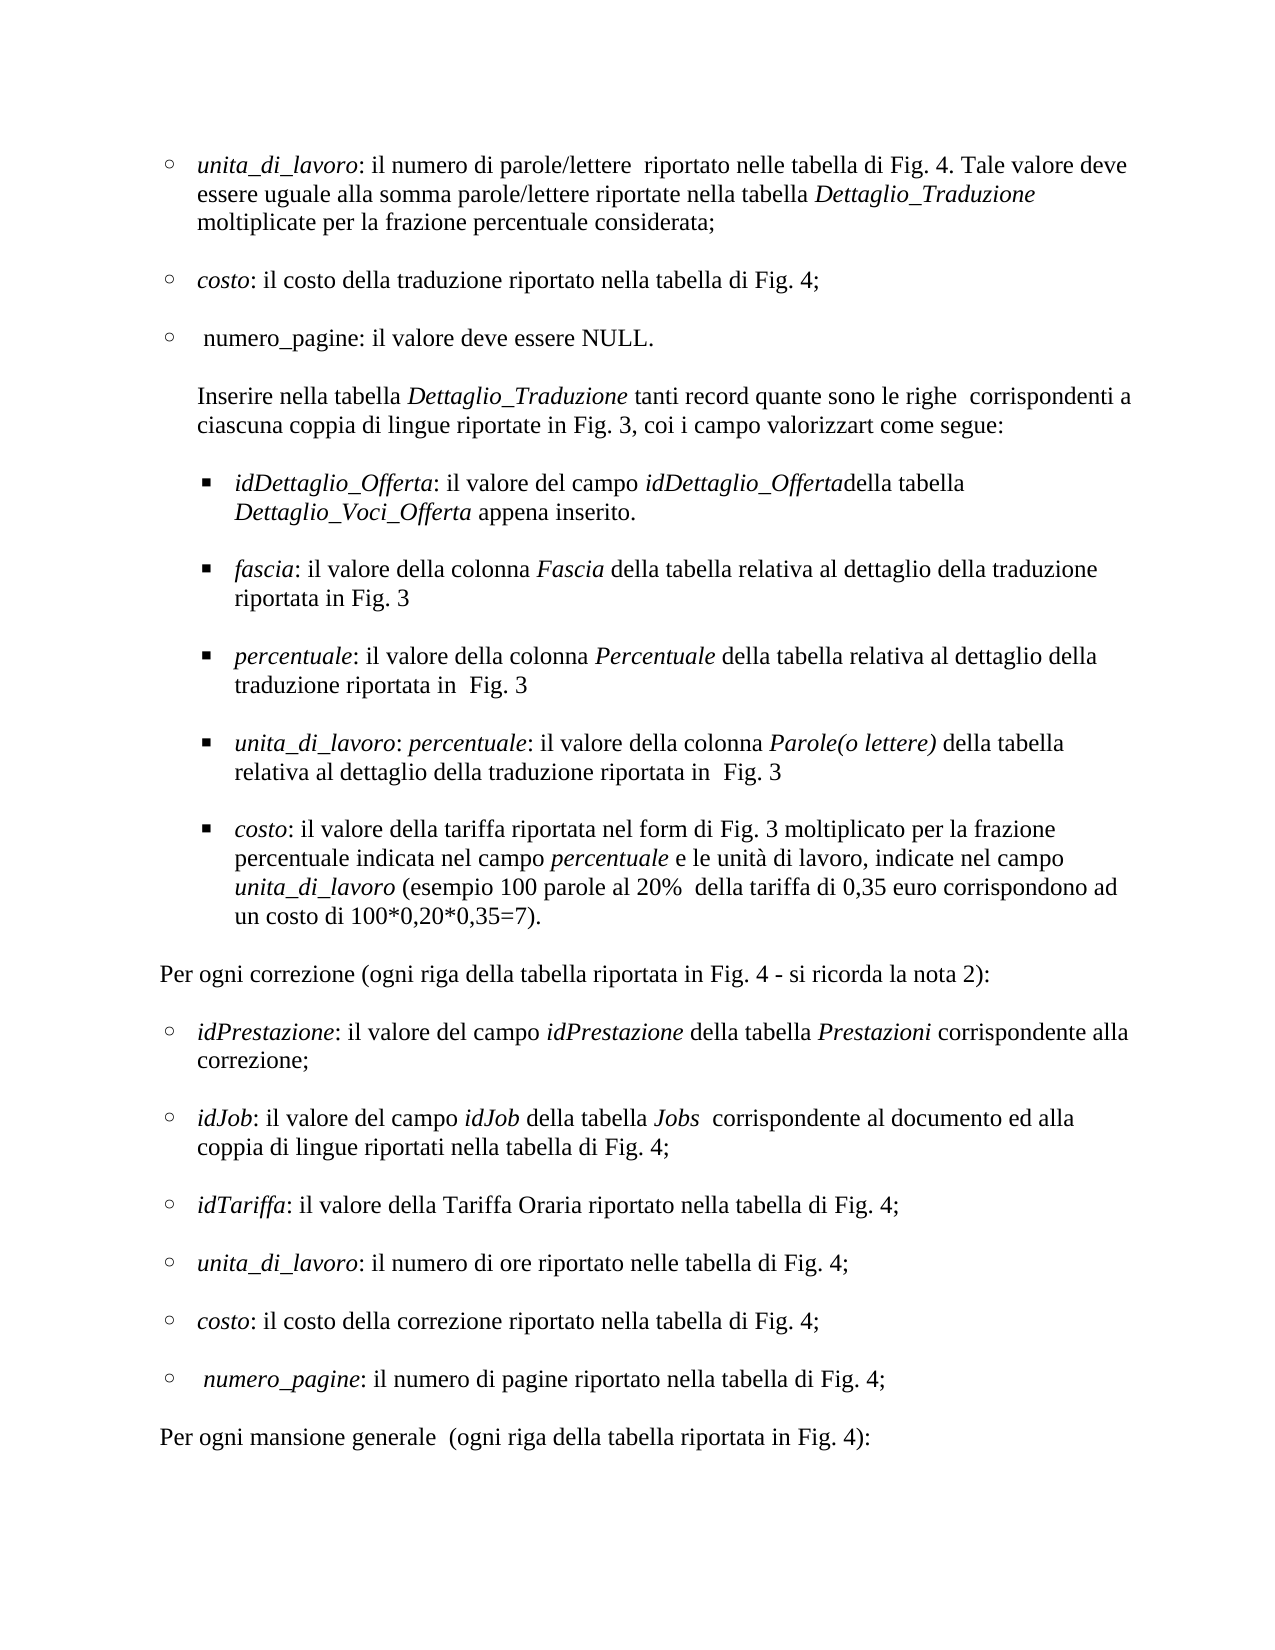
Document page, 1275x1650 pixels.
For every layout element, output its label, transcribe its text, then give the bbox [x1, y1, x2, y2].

list unita_di_lavoro: il numero di ore riportato nelle tabella di Fig. 4; [159, 1248, 1134, 1277]
list percentuale: il valore della colonna Percentuale della tabella relativa al dettaglio della traduzione riportata in Fig. 3 [197, 641, 1134, 699]
list idTariffa: il valore della Tariffa Oraria riportato nella tabella di Fig. 4; [159, 1190, 1134, 1219]
list numero_pagine: il valore deve essere NULL. [159, 323, 1134, 352]
text Per ogni correzione (ogni riga della tabella riportata in Fig. 4 - si ricorda la nota 2): [84, 959, 1134, 987]
list idPrestazione: il valore del campo idPrestazione della tabella Prestazioni corrispondente alla correzione; [159, 1017, 1134, 1074]
list fascia: il valore della colonna Fascia della tabella relativa al dettaglio della traduzione riportata in Fig. 3 [197, 554, 1134, 612]
list numero_pagine: il numero di pagine riportato nella tabella di Fig. 4; [159, 1364, 1134, 1392]
list unita_di_lavoro: percentuale: il valore della colonna Parole(o lettere) della tabella relativa al dettaglio della traduzione riportata in Fig. 3 [197, 728, 1134, 785]
list Per ogni mansione generale (ogni riga della tabella riportata in Fig. 4): [122, 1422, 1134, 1450]
list costo: il costo della traduzione riportato nella tabella di Fig. 4; [159, 265, 1134, 294]
list costo: il valore della tariffa riportata nel form di Fig. 3 moltiplicato per la frazione percentuale indicata nel campo percentuale e le unità di lavoro, indicate nel campo unita_di_lavoro (esempio 100 parole al 20% della tariffa di 0,35 euro corrispondono ad un costo di 100*0,20*0,35=7). [197, 814, 1134, 929]
list unita_di_lavoro: il numero di parole/lettere riportato nelle tabella di Fig. 4. Tale valore deve essere uguale alla somma parole/lettere riportate nella tabella Dettaglio_Traduzione moltiplicate per la frazione percentuale considerata; [159, 150, 1134, 236]
list Inserire nella tabella Dettaglio_Traduzione tanti record quante sono le righe corrispondenti a ciascuna coppia di lingue riportate in Fig. 3, coi i campo valorizzart come segue: [159, 381, 1134, 439]
list idDettaglio_Offerta: il valore del campo idDettaglio_Offertadella tabella Dettaglio_Voci_Offerta appena inserito. [197, 468, 1134, 525]
list costo: il costo della correzione riportato nella tabella di Fig. 4; [159, 1306, 1134, 1334]
list idJob: il valore del campo idJob della tabella Jobs corrispondente al documento ed alla coppia di lingue riportati nella tabella di Fig. 4; [159, 1103, 1134, 1161]
